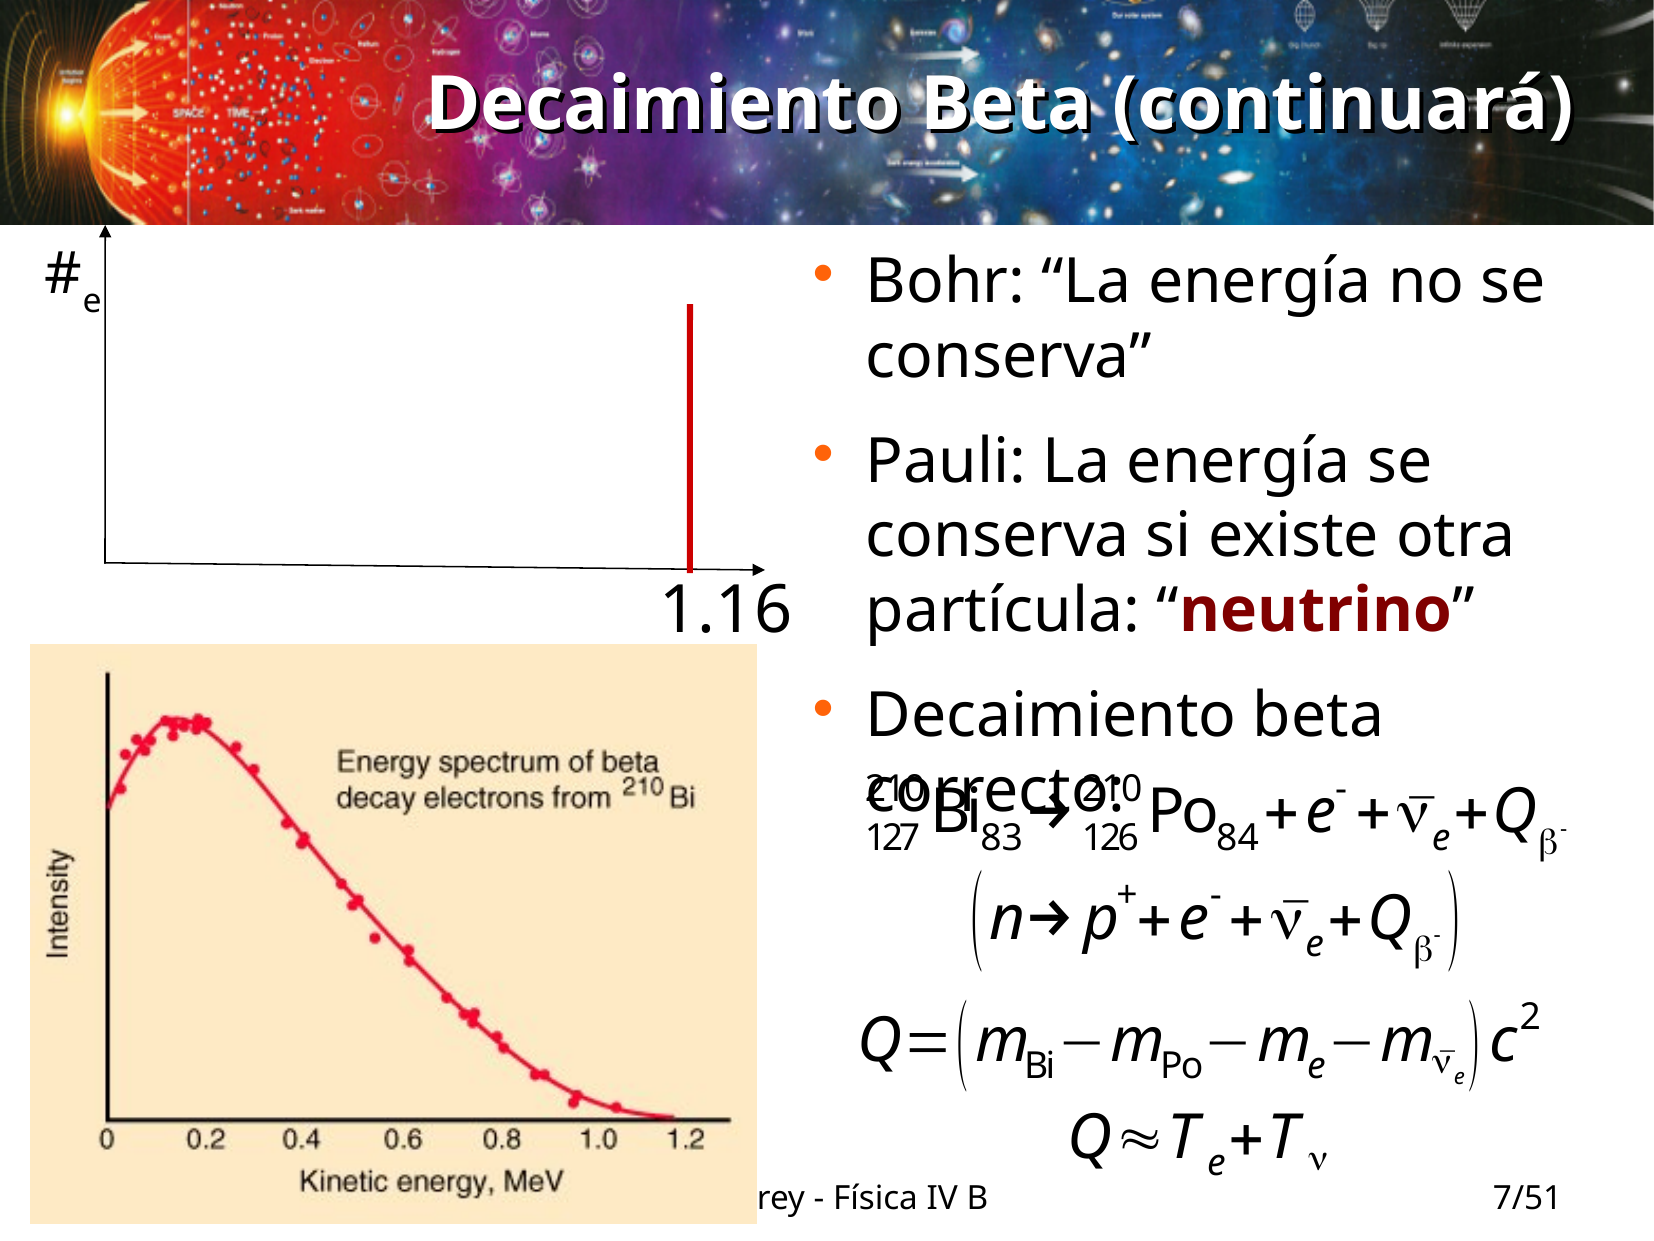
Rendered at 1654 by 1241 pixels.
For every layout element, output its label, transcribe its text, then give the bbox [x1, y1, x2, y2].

picture [30, 644, 757, 1224]
list Bohr: “La energía no se conserva” Pauli: La energía se conserva si existe otra partícula: “neutrino” Decaimiento beta correcto: [795, 240, 1636, 1104]
picture [1218, 151, 1231, 156]
title Decaimiento Beta (continuará) [86, 49, 1575, 151]
text_box #e [29, 225, 87, 283]
chart [855, 765, 1576, 976]
chart [850, 994, 1546, 1186]
text_box #e [58, 268, 68, 277]
text_box 1.16 [645, 562, 795, 661]
picture [0, 0, 1654, 225]
picture [1217, 169, 1256, 186]
